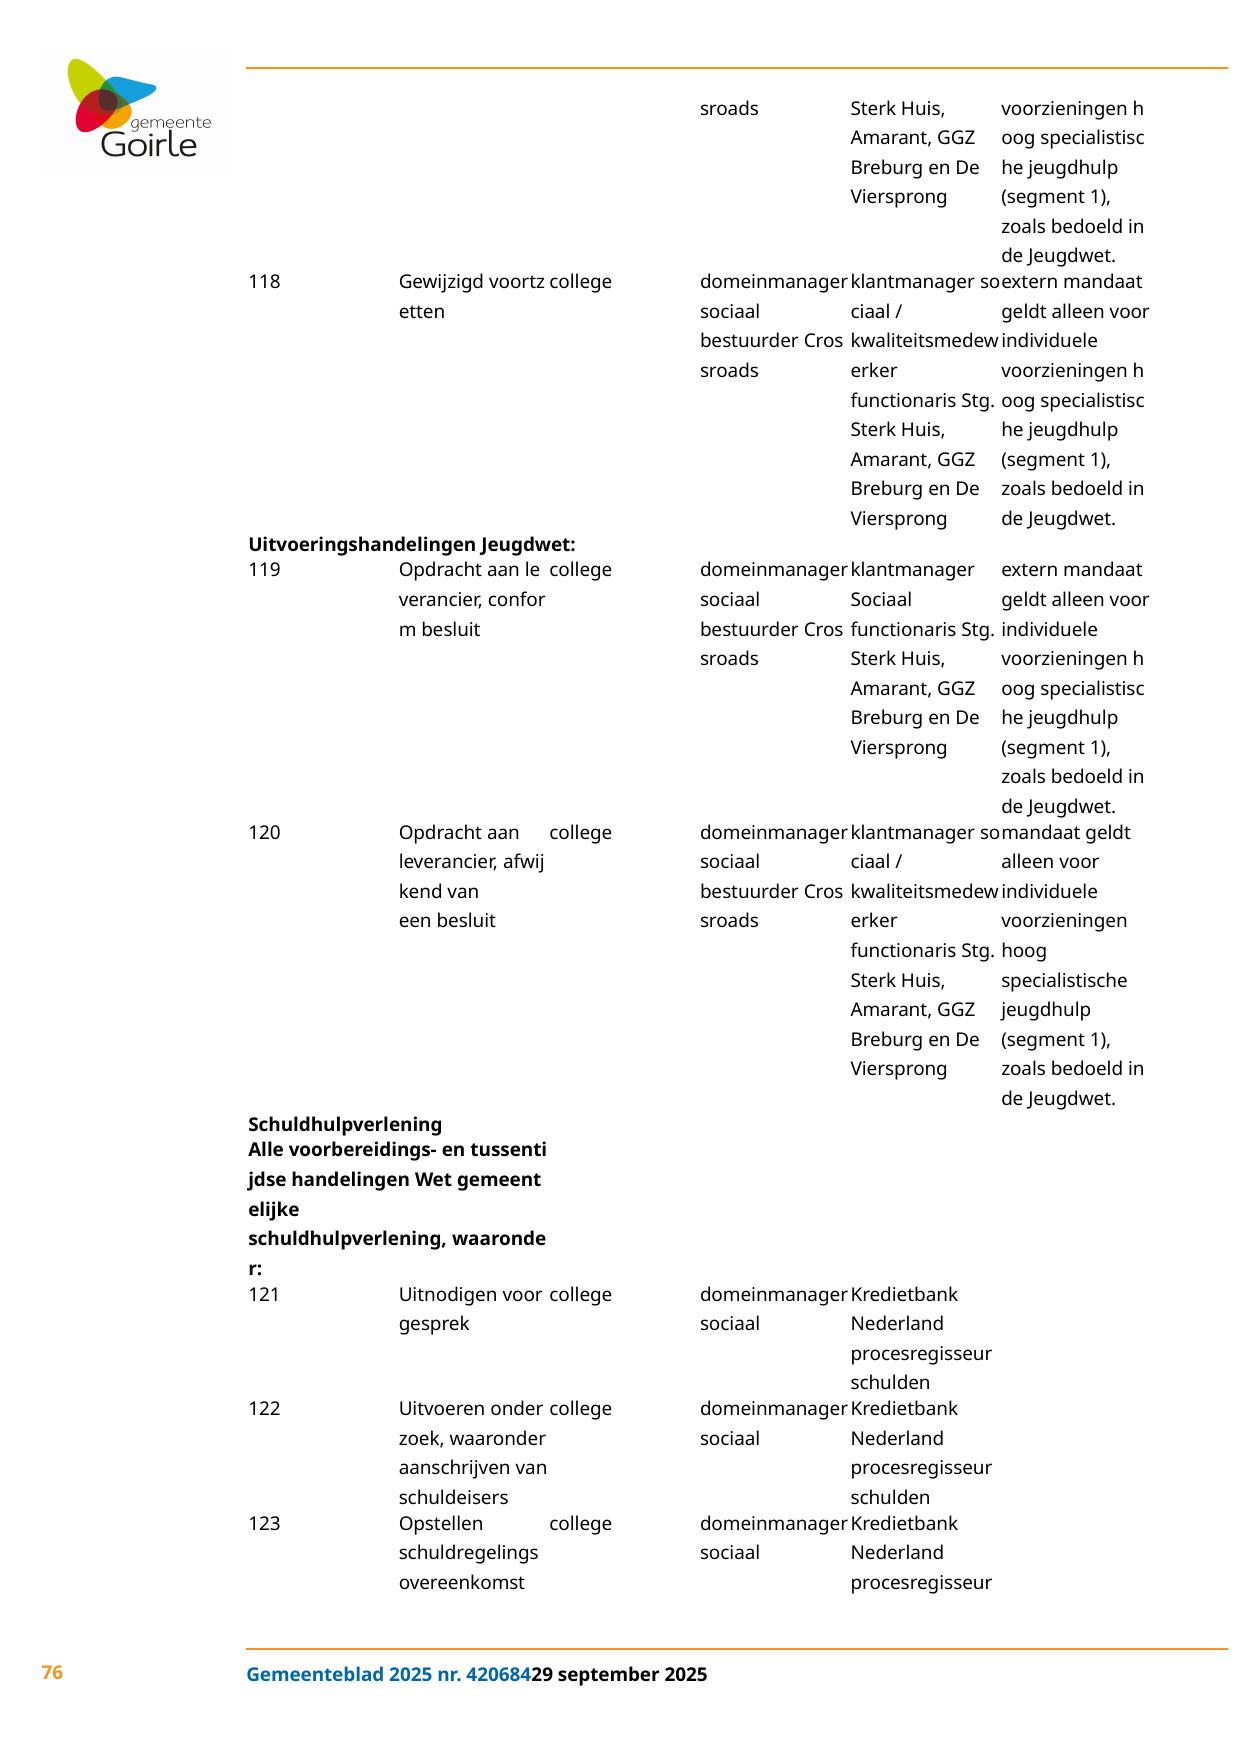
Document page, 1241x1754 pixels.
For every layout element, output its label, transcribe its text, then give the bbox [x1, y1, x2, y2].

table_cell 123 [248, 1510, 398, 1594]
table_cell Kredietbank Nederland procesregisseur [850, 1510, 1001, 1594]
table_cell Uitvoeringshandelingen Jeugdwet: [248, 531, 1152, 557]
table_cell domeinmanager sociaal [700, 1510, 850, 1594]
table_cell domeinmanager sociaal bestuurder Crossroads [700, 819, 850, 1111]
table_cell extern mandaat geldt alleen voor individuele voorzieningen hoog specialistische jeugdhulp (segment 1), zoals bedoeld in de Jeugdwet. [1001, 269, 1152, 531]
table_cell [399, 95, 549, 268]
table_cell [1001, 1281, 1152, 1395]
table_cell [1001, 1111, 1152, 1137]
table_cell domeinmanager sociaal [700, 1395, 850, 1510]
table_cell [549, 95, 700, 268]
table_cell klantmanager sociaal / kwaliteitsmedewerker functionaris Stg.Sterk Huis, Amarant, GGZ Breburg en De Viersprong [850, 819, 1001, 1111]
table_cell voorzieningen hoog specialistische jeugdhulp (segment 1), zoals bedoeld in de Jeugdwet. [1001, 95, 1152, 268]
table_cell [248, 95, 398, 268]
table_cell college [549, 1281, 700, 1395]
table_cell Schuldhulpverlening [248, 1111, 549, 1137]
table_cell [1001, 1137, 1152, 1281]
table_cell domeinmanager sociaal [700, 1281, 850, 1395]
table_cell Kredietbank Nederland procesregisseur schulden [850, 1281, 1001, 1395]
table_cell extern mandaat geldt alleen voor individuele voorzieningen hoog specialistische jeugdhulp (segment 1), zoals bedoeld in de Jeugdwet. [1001, 557, 1152, 819]
table_cell [1001, 1395, 1152, 1510]
table_cell Uitvoeren onderzoek, waaronder aanschrijven van schuldeisers [399, 1395, 549, 1510]
table_cell college [549, 557, 700, 819]
table_cell Kredietbank Nederland procesregisseur schulden [850, 1395, 1001, 1510]
table_cell [549, 1137, 700, 1281]
table_cell [850, 1137, 1001, 1281]
table_cell Opstellen schuldregelingsovereenkomst [399, 1510, 549, 1594]
table_cell Sterk Huis, Amarant, GGZ Breburg en De Viersprong [850, 95, 1001, 268]
table_cell 121 [248, 1281, 398, 1395]
table_cell college [549, 269, 700, 531]
table_cell [850, 1111, 1001, 1137]
table_cell Uitnodigen voor gesprek [399, 1281, 549, 1395]
table_cell [1001, 1510, 1152, 1594]
picture [41, 47, 231, 172]
table_cell Opdracht aan leverancier, afwijkend van een besluit [399, 819, 549, 1111]
table_cell [700, 1111, 850, 1137]
table_cell [700, 1137, 850, 1281]
table_cell Opdracht aan leverancier, conform besluit [399, 557, 549, 819]
table_cell college [549, 1510, 700, 1594]
table_cell 120 [248, 819, 398, 1111]
table_cell college [549, 1395, 700, 1510]
table_cell 118 [248, 269, 398, 531]
table_cell Alle voorbereidings- en tussentijdse handelingen Wet gemeentelijke schuldhulpverlening, waaronder: [248, 1137, 549, 1281]
table_cell sroads [700, 95, 850, 268]
table_cell domeinmanager sociaal bestuurder Crossroads [700, 557, 850, 819]
table_cell mandaat geldt alleen voor individuele voorzieningen hoog specialistische jeugdhulp (segment 1), zoals bedoeld in de Jeugdwet. [1001, 819, 1152, 1111]
table_cell 122 [248, 1395, 398, 1510]
table_cell Gewijzigd voortzetten [399, 269, 549, 531]
table_cell klantmanager Sociaal functionaris Stg. Sterk Huis, Amarant, GGZ Breburg en De Viersprong [850, 557, 1001, 819]
table_cell 119 [248, 557, 398, 819]
table_cell college [549, 819, 700, 1111]
table_cell [549, 1111, 700, 1137]
table_cell domeinmanager sociaal bestuurder Crossroads [700, 269, 850, 531]
table_cell klantmanager sociaal / kwaliteitsmedewerker functionaris Stg.Sterk Huis, Amarant, GGZ Breburg en De Viersprong [850, 269, 1001, 531]
